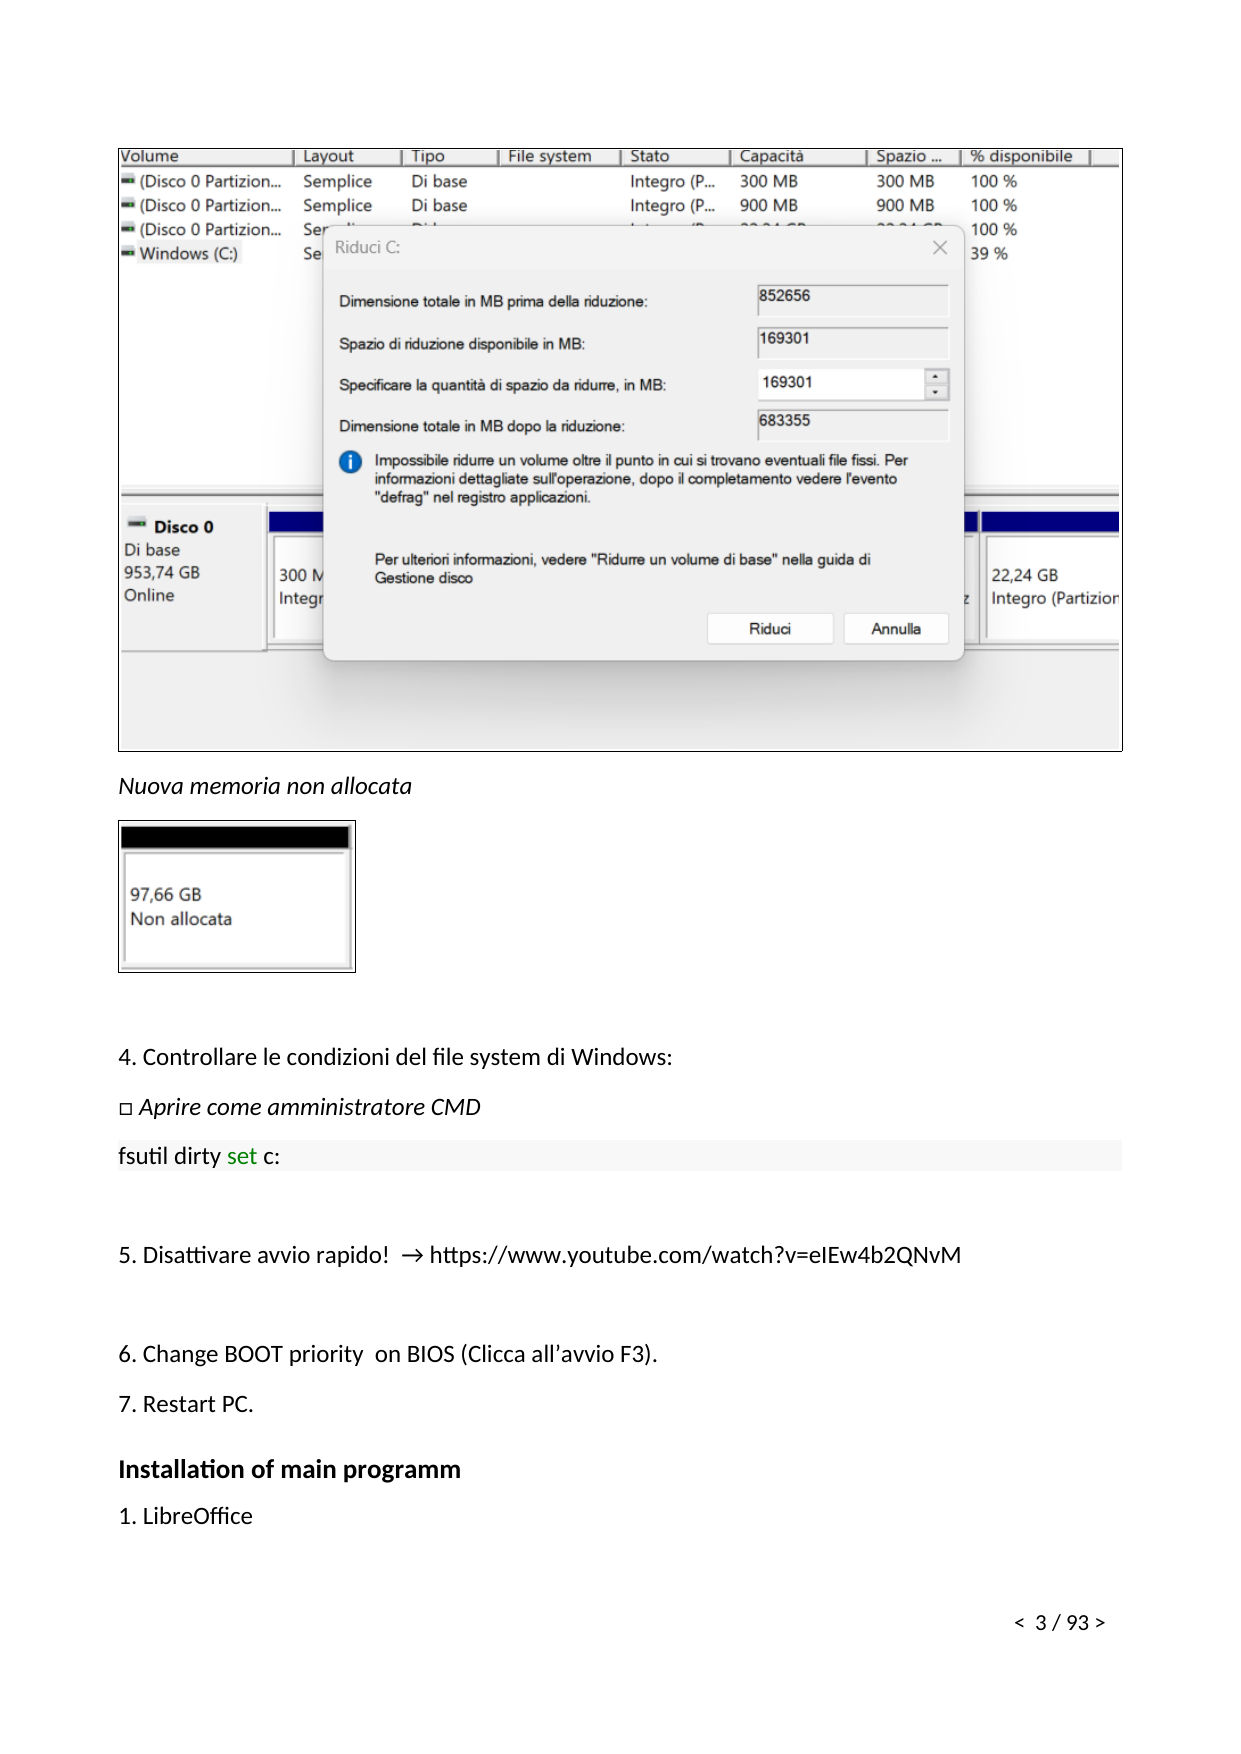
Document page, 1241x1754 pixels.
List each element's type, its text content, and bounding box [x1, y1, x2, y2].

text fsutil dirty set c: [118, 1140, 1122, 1171]
text 1. LibreOffice [118, 1500, 1122, 1531]
picture [121, 150, 1119, 749]
text Nuova memoria non allocata [118, 770, 1122, 801]
picture [121, 822, 353, 970]
text 6. Change BOOT priority on BIOS (Clicca all’avvio F3). [118, 1338, 1122, 1369]
text 5. Disattivare avvio rapido! → https://www.youtube.com/watch?v=eIEw4b2QNvM [118, 1239, 1122, 1270]
subtitle Installation of main programm [118, 1452, 1122, 1485]
text □ Aprire come amministratore CMD [118, 1091, 1122, 1121]
text 4. Controllare le condizioni del file system di Windows: [118, 1041, 1122, 1072]
text 7. Restart PC. [118, 1388, 1122, 1419]
